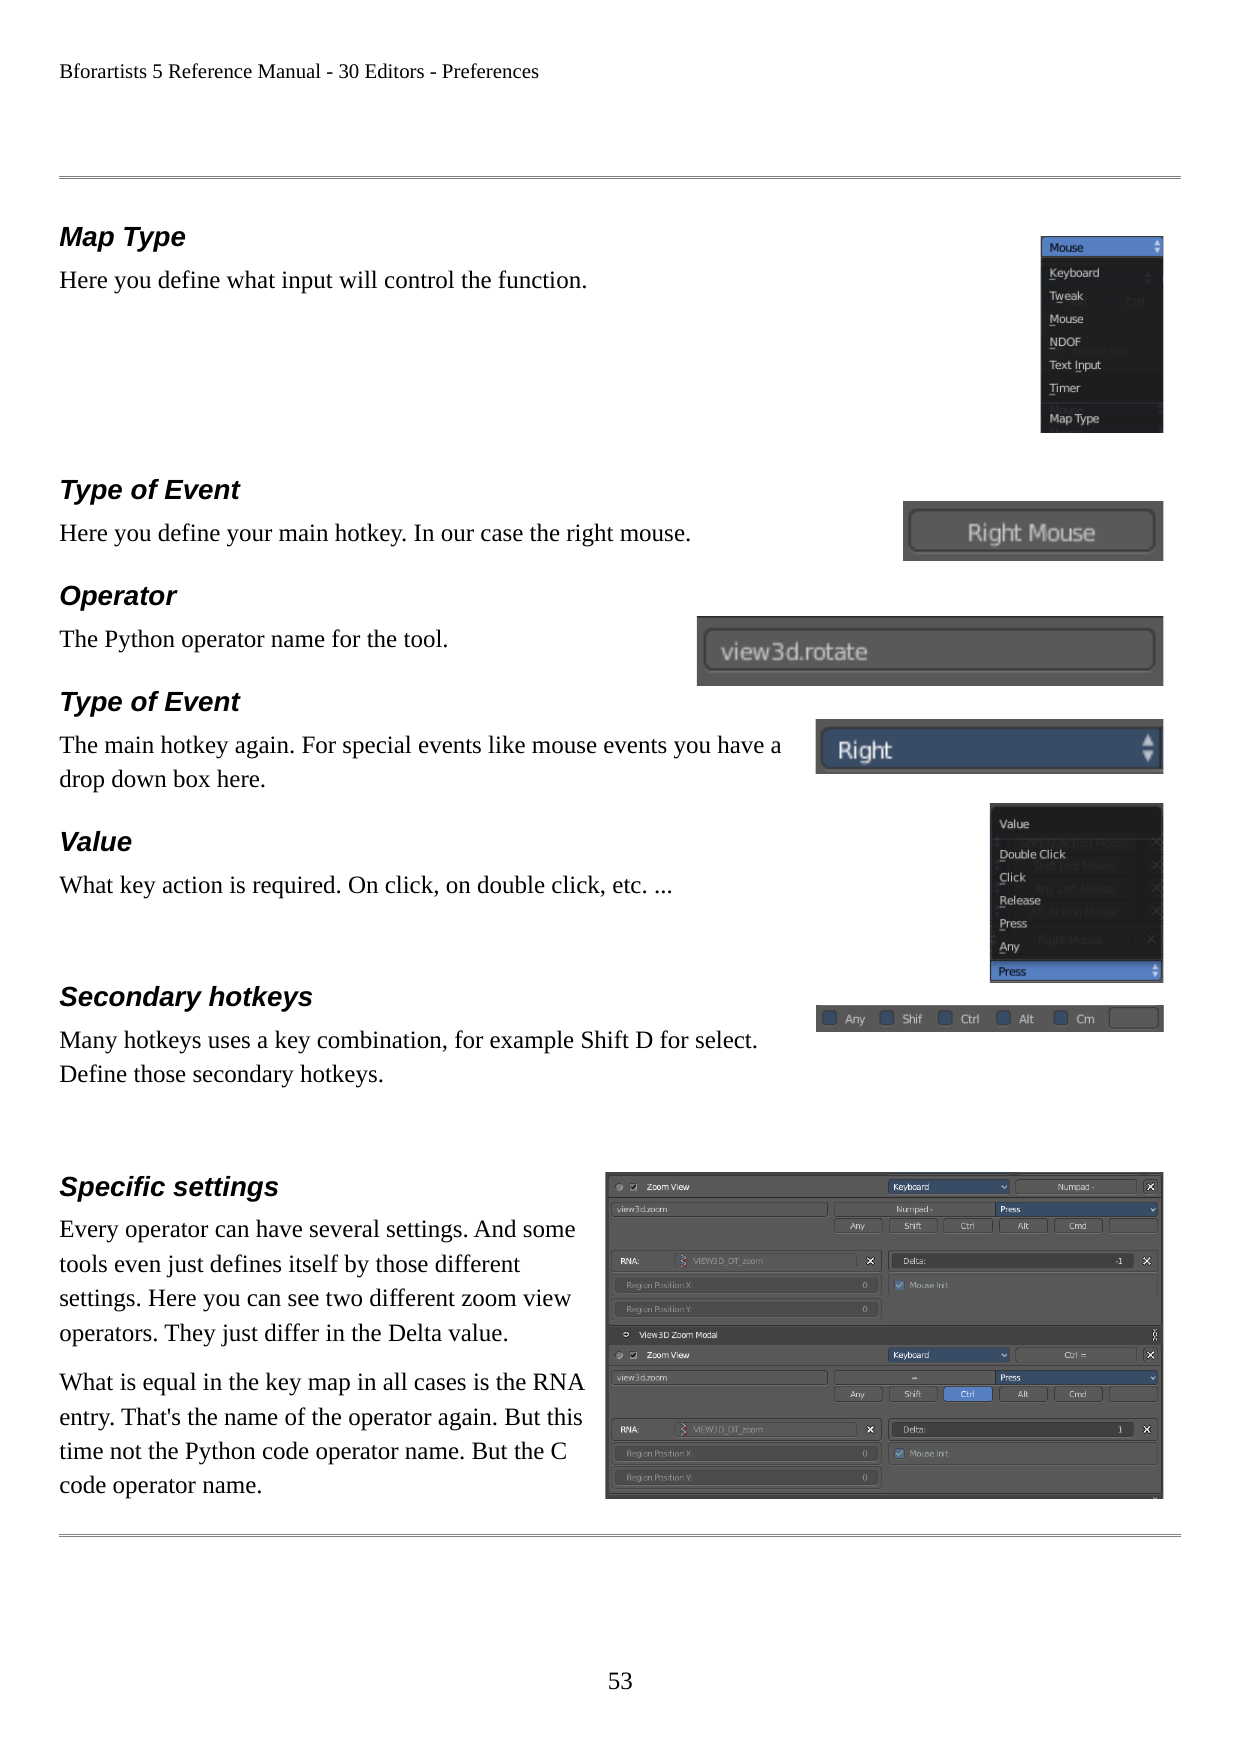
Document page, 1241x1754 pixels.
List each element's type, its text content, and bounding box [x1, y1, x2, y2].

text The main hotkey again. For special events like mouse events you have a drop down box here. [59, 730, 1181, 793]
picture [696, 616, 1164, 686]
subtitle [1164, 826, 1181, 858]
picture [1040, 236, 1164, 433]
subtitle Type of Event [59, 473, 1181, 505]
subtitle Specific settings [59, 1170, 1181, 1202]
subtitle Map Type [59, 220, 1181, 252]
picture [903, 501, 1164, 561]
subtitle Secondary hotkeys [59, 981, 1181, 1013]
subtitle Type of Event [59, 685, 1181, 717]
text Many hotkeys uses a key combination, for example Shift D for select. Define those secondary hotkeys. [59, 1025, 1181, 1088]
subtitle Value [59, 826, 989, 858]
picture [815, 719, 1164, 774]
text Here you define what input will control the function. [59, 265, 1040, 293]
text The Python operator name for the tool. [59, 624, 696, 652]
text Every operator can have several settings. And some tools even just defines itself by those different settings. Here you can see two different zoom view operators. They just differ in the Delta value. [59, 1214, 605, 1347]
text Here you define your main hotkey. In our case the right mouse. [59, 518, 903, 547]
picture [989, 803, 1164, 983]
picture [605, 1172, 1164, 1499]
text What is equal in the key map in all cases is the RNA entry. That's the name of the operator again. But this time not the Python code operator name. But the C code operator name. [59, 1367, 605, 1499]
text What key action is required. On click, on double click, etc. ... [59, 870, 989, 899]
picture [816, 1005, 1164, 1032]
subtitle Operator [59, 579, 1181, 611]
